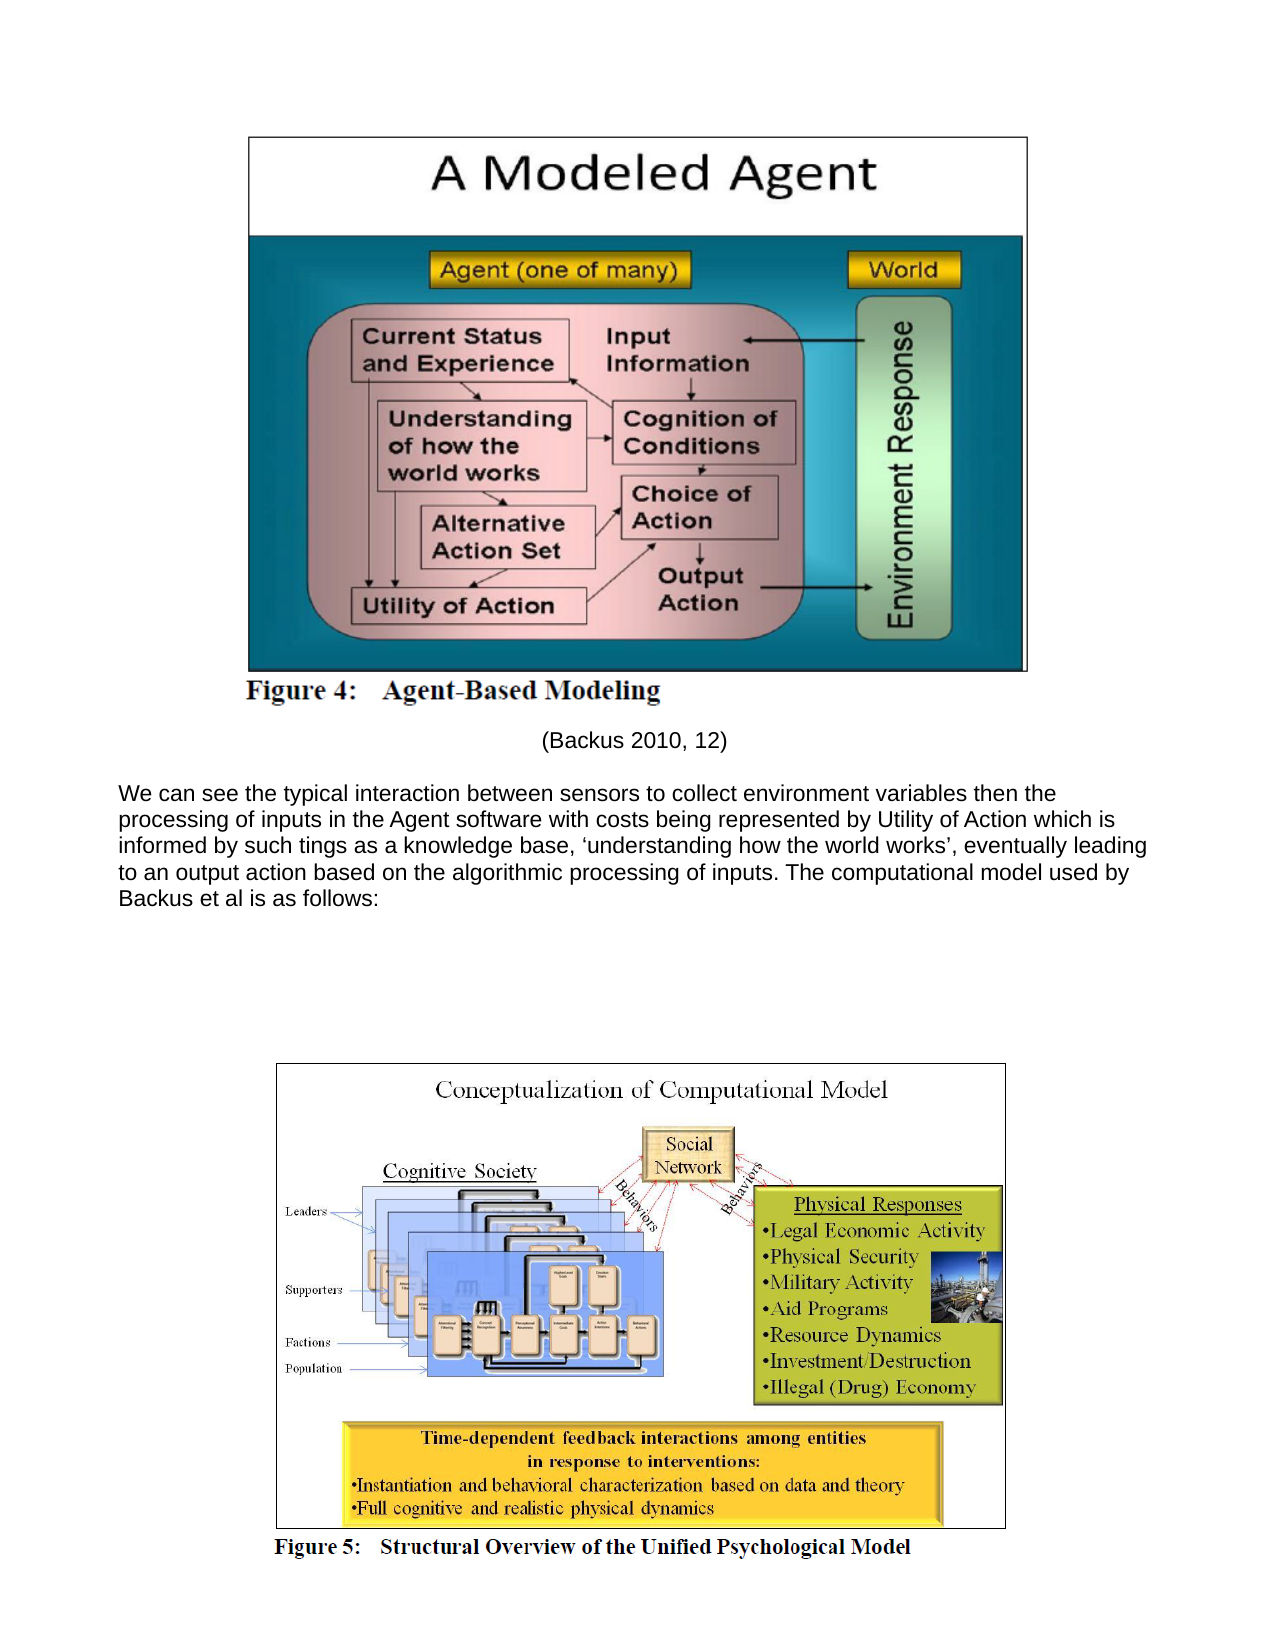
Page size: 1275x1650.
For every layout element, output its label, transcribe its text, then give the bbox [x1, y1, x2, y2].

text We can see the typical interaction between sensors to collect environment variables then the processing of inputs in the Agent software with costs being represented by Utility of Action which is informed by such tings as a knowledge base, ‘understanding how the world works’, eventually leading to an output action based on the algorithmic processing of inputs. The computational model used by Backus et al is as follows: [118, 779, 1157, 911]
text (Backus 2010, 12) [118, 727, 1157, 753]
picture [263, 1050, 1019, 1574]
picture [237, 118, 1038, 727]
